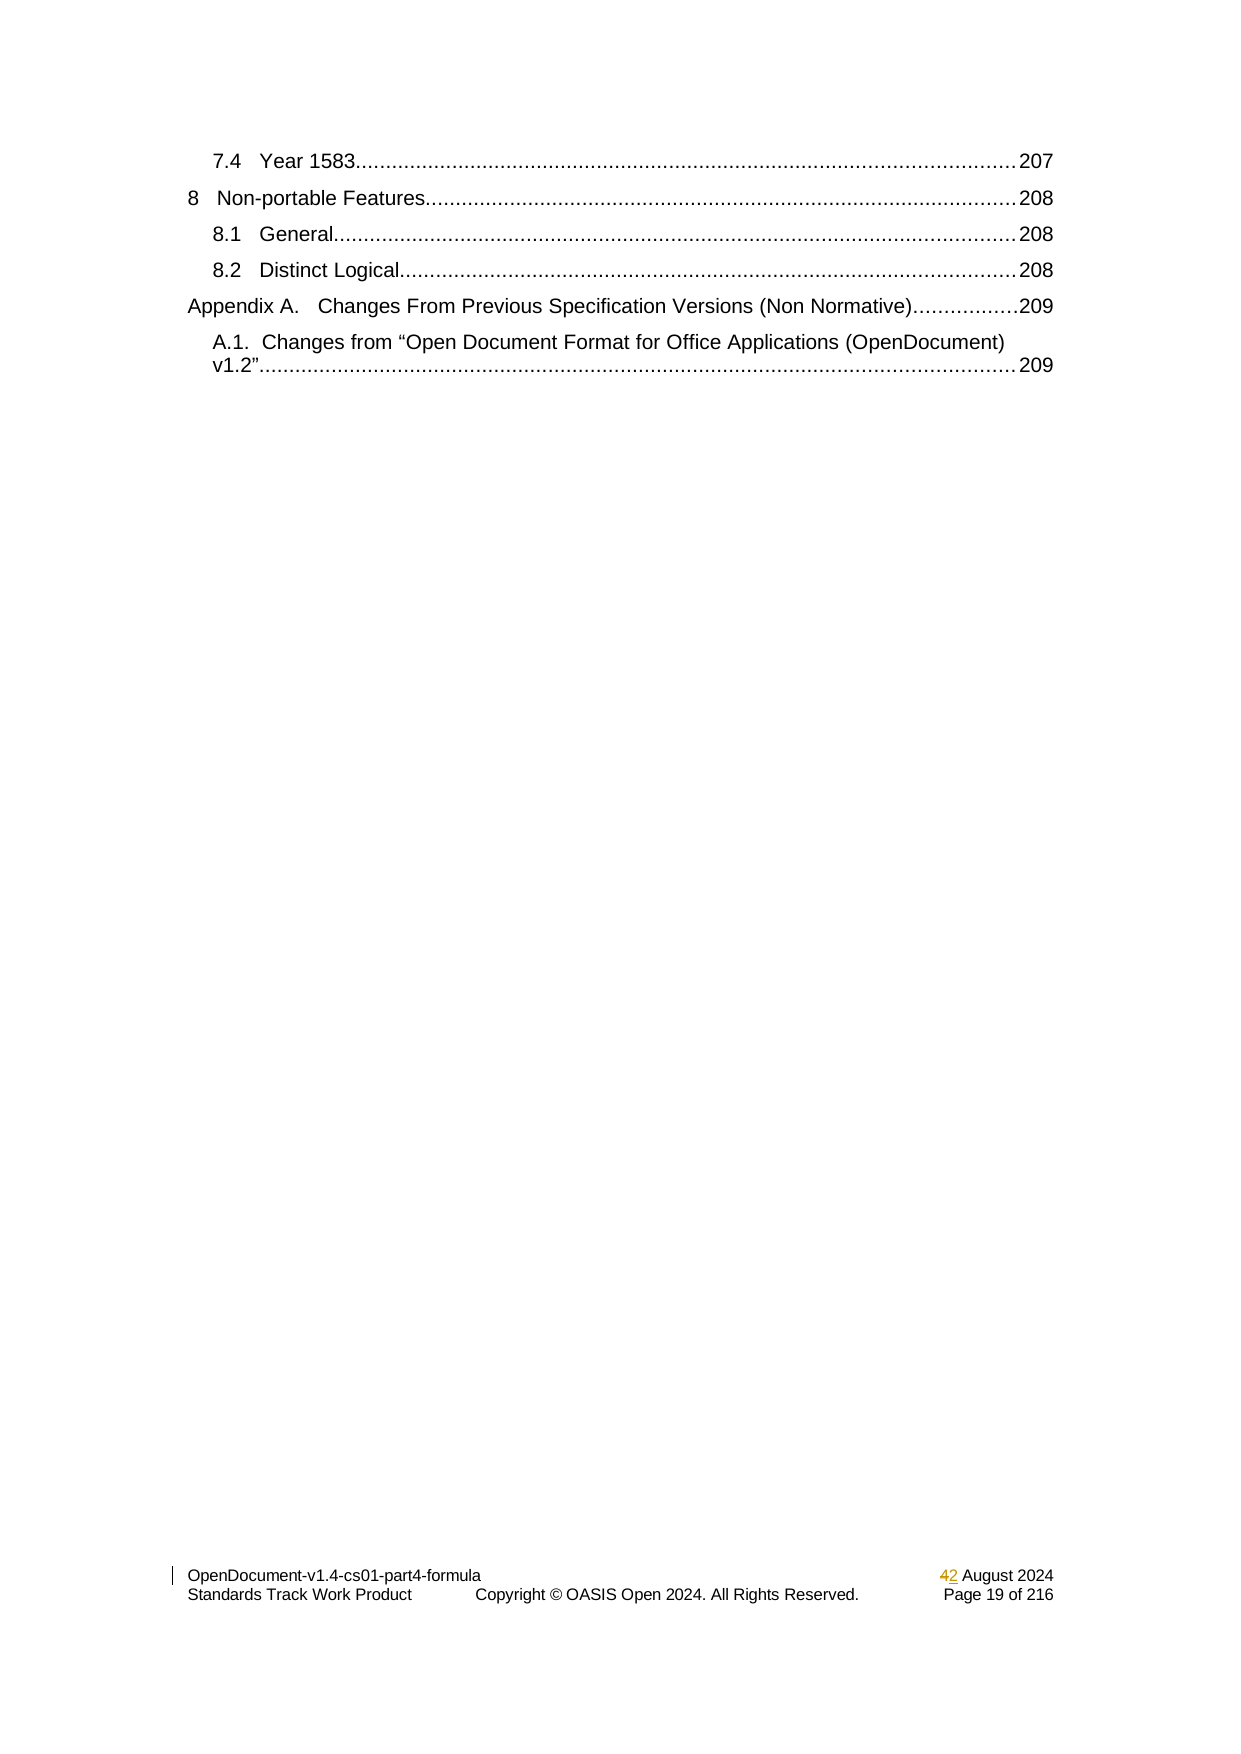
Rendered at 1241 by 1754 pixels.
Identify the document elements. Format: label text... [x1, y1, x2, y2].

text 8.2 Distinct Logical 208 [212, 258, 1053, 282]
text A.1. Changes from “Open Document Format for Office Applications (OpenDocument) v1.2” 209 [212, 330, 1053, 377]
text Appendix A. Changes From Previous Specification Versions (Non Normative) 209 [187, 294, 1053, 318]
text 8 Non-portable Features 208 [187, 186, 1053, 209]
text 7.4 Year 1583 207 [212, 150, 1053, 173]
text 8.1 General 208 [212, 222, 1053, 246]
